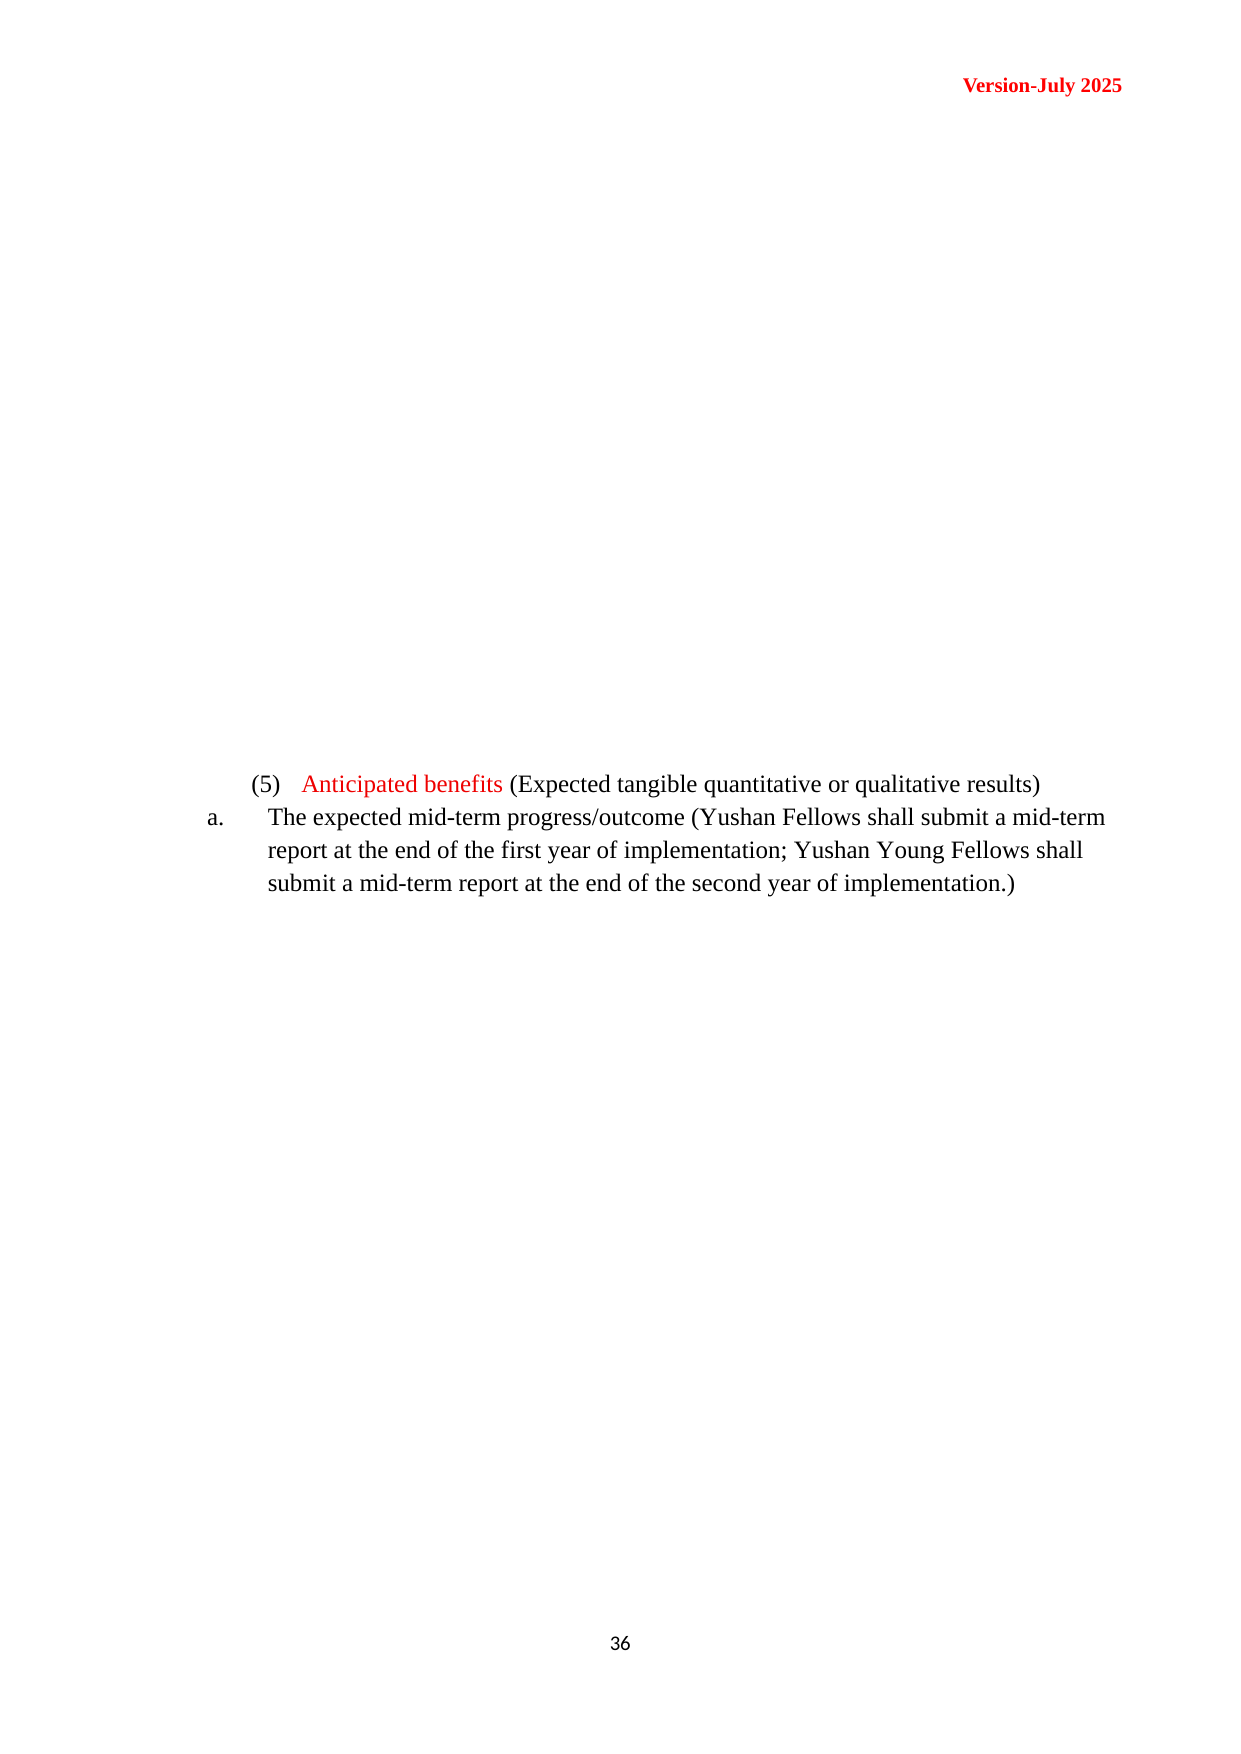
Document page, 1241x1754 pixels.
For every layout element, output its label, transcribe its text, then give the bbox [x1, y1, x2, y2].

list The expected mid-term progress/outcome (Yushan Fellows shall submit a mid-term report at the end of the first year of implementation; Yushan Young Fellows shall submit a mid-term report at the end of the second year of implementation.) [207, 802, 1122, 897]
list Anticipated benefits (Expected tangible quantitative or qualitative results) [251, 769, 1122, 798]
